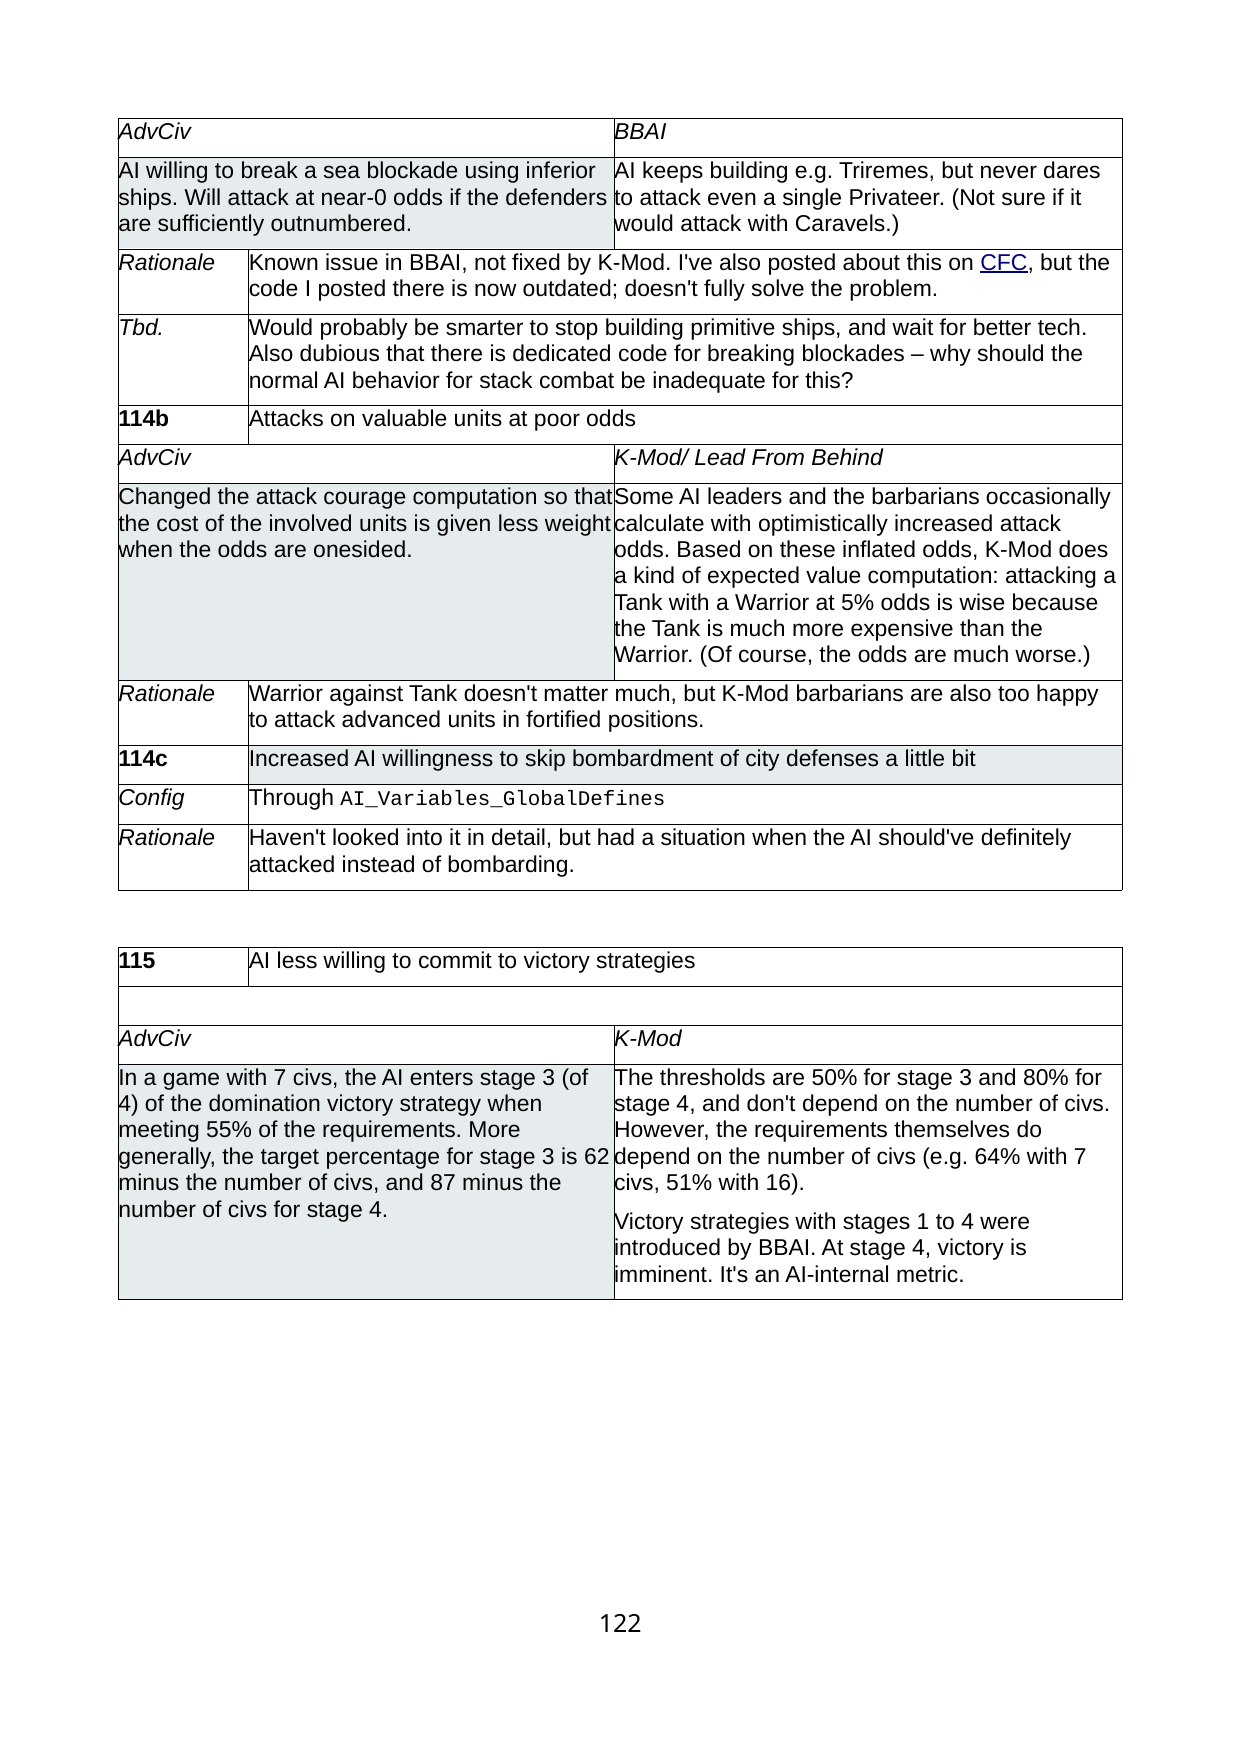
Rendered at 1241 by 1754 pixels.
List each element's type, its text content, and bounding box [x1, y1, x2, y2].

table_cell 114b [119, 406, 248, 444]
table_cell In a game with 7 civs, the AI enters stage 3 (of 4) of the domination victory strategy when meeting 55% of the requirements. More generally, the target percentage for stage 3 is 62 minus the number of civs, and 87 minus the number of civs for stage 4. [119, 1065, 614, 1299]
table_cell Warrior against Tank doesn't matter much, but K-Mod barbarians are also too happy to attack advanced units in fortified positions. [249, 681, 1122, 745]
table_cell Through AI_Variables_GlobalDefines [249, 785, 1122, 824]
table_cell Attacks on valuable units at poor odds [249, 406, 1122, 444]
table_header AI less willing to commit to victory strategies [249, 948, 1122, 986]
table_cell Tbd. [119, 315, 248, 405]
table_cell Known issue in BBAI, not fixed by K-Mod. I've also posted about this on CFC, but the code I posted there is now outdated; doesn't fully solve the problem. [249, 250, 1122, 314]
table_cell Rationale [119, 825, 248, 889]
table_cell Would probably be smarter to stop building primitive ships, and wait for better tech. Also dubious that there is dedicated code for breaking blockades – why should the normal AI behavior for stack combat be inadequate for this? [249, 315, 1122, 405]
table_cell BBAI [615, 119, 1122, 157]
table_cell Config [119, 785, 248, 824]
table_cell K-Mod [615, 1026, 1122, 1064]
table_cell AdvCiv [119, 445, 614, 483]
table_cell [119, 987, 1122, 1025]
table_cell Rationale [119, 681, 248, 745]
table_header 115 [119, 948, 248, 986]
table_cell Changed the attack courage computation so that the cost of the involved units is given less weight when the odds are onesided. [119, 484, 614, 680]
table_cell The thresholds are 50% for stage 3 and 80% for stage 4, and don't depend on the number of civs. However, the requirements themselves do depend on the number of civs (e.g. 64% with 7 civs, 51% with 16). Victory strategies with stages 1 to 4 were introduced by BBAI. At stage 4, victory is imminent. It's an AI-internal metric. [615, 1065, 1122, 1299]
table_cell Increased AI willingness to skip bombardment of city defenses a little bit [249, 746, 1122, 784]
table_cell Haven't looked into it in detail, but had a situation when the AI should've definitely attacked instead of bombarding. [249, 825, 1122, 889]
table_cell 114c [119, 746, 248, 784]
table_cell AdvCiv [119, 1026, 614, 1064]
table_cell AdvCiv [119, 119, 614, 157]
table_cell Some AI leaders and the barbarians occasionally calculate with optimistically increased attack odds. Based on these inflated odds, K-Mod does a kind of expected value computation: attacking a Tank with a Warrior at 5% odds is wise because the Tank is much more expensive than the Warrior. (Of course, the odds are much worse.) [615, 484, 1122, 680]
table_cell Rationale [119, 250, 248, 314]
table_cell AI keeps building e.g. Triremes, but never dares to attack even a single Privateer. (Not sure if it would attack with Caravels.) [615, 158, 1122, 248]
table_cell K-Mod/ Lead From Behind [615, 445, 1122, 483]
table_cell AI willing to break a sea blockade using inferior ships. Will attack at near-0 odds if the defenders are sufficiently outnumbered. [119, 158, 614, 248]
